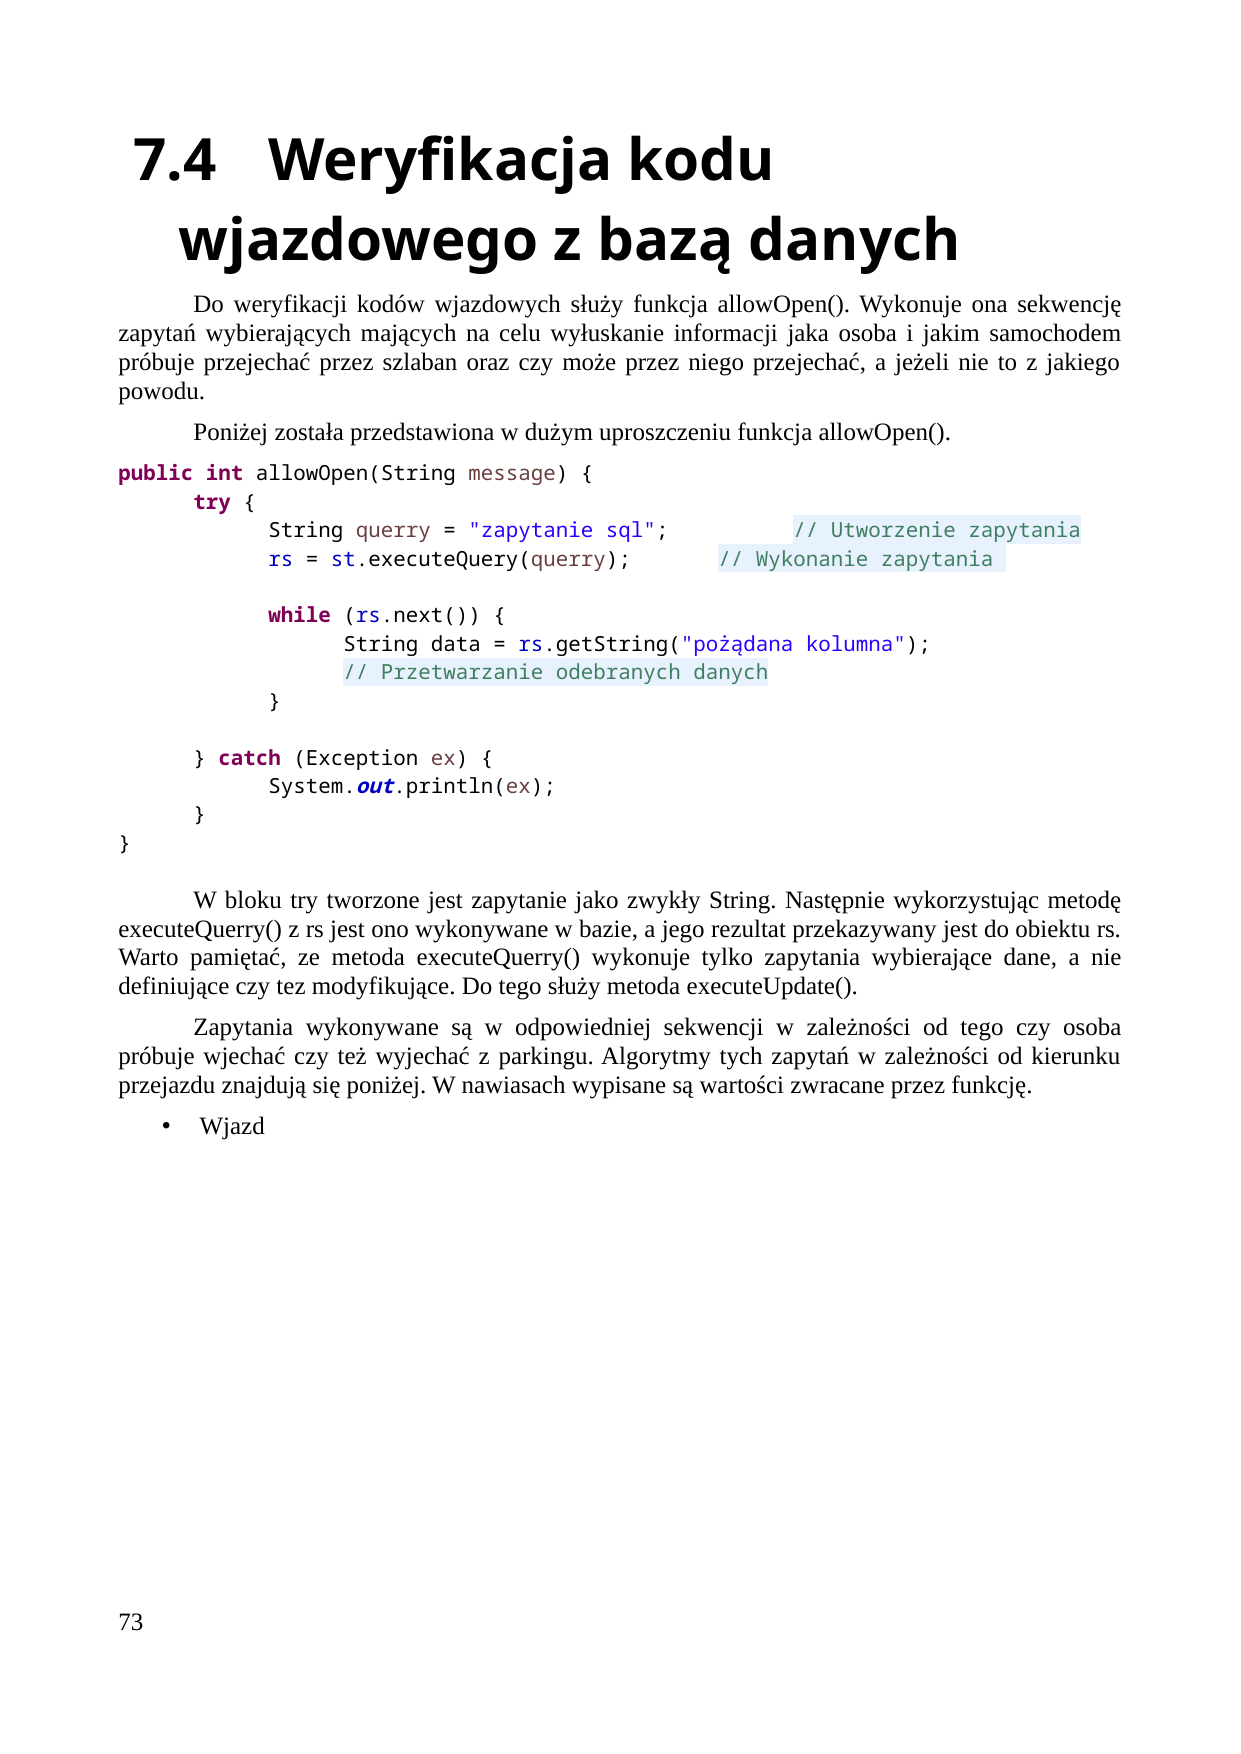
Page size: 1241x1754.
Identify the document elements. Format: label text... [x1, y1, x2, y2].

text Do weryfikacji kodów wjazdowych służy funkcja allowOpen(). Wykonuje ona sekwencję zapytań wybierających mających na celu wyłuskanie informacji jaka osoba i jakim samochodem próbuje przejechać przez szlaban oraz czy może przez niego przejechać, a jeżeli nie to z jakiego powodu. [118, 289, 1122, 404]
text System.out.println(ex); [118, 771, 1122, 799]
text } [118, 828, 1122, 856]
subtitle Weryfikacja kodu wjazdowego z bazą danych [118, 118, 1122, 277]
text } [118, 686, 1122, 714]
text // Przetwarzanie odebranych danych [118, 657, 1122, 686]
list Wjazd [162, 1111, 1122, 1140]
text String querry = "zapytanie sql"; // Utworzenie zapytania [118, 515, 1122, 544]
text public int allowOpen(String message) { [118, 458, 1122, 487]
text } [118, 799, 1122, 828]
text } catch (Exception ex) { [118, 743, 1122, 771]
text W bloku try tworzone jest zapytanie jako zwykły String. Następnie wykorzystując metodę executeQuerry() z rs jest ono wykonywane w bazie, a jego rezultat przekazywany jest do obiektu rs. Warto pamiętać, ze metoda executeQuerry() wykonuje tylko zapytania wybierające dane, a nie definiujące czy tez modyfikujące. Do tego służy metoda executeUpdate(). [118, 885, 1122, 1000]
text Zapytania wykonywane są w odpowiedniej sekwencji w zależności od tego czy osoba próbuje wjechać czy też wyjechać z parkingu. Algorytmy tych zapytań w zależności od kierunku przejazdu znajdują się poniżej. W nawiasach wypisane są wartości zwracane przez funkcję. [118, 1012, 1122, 1099]
text rs = st.executeQuery(querry); // Wykonanie zapytania [118, 544, 1122, 572]
text while (rs.next()) { [118, 601, 1122, 629]
text Poniżej została przedstawiona w dużym uproszczeniu funkcja allowOpen(). [118, 417, 1122, 446]
text String data = rs.getString("pożądana kolumna"); [118, 629, 1122, 657]
text try { [118, 487, 1122, 515]
